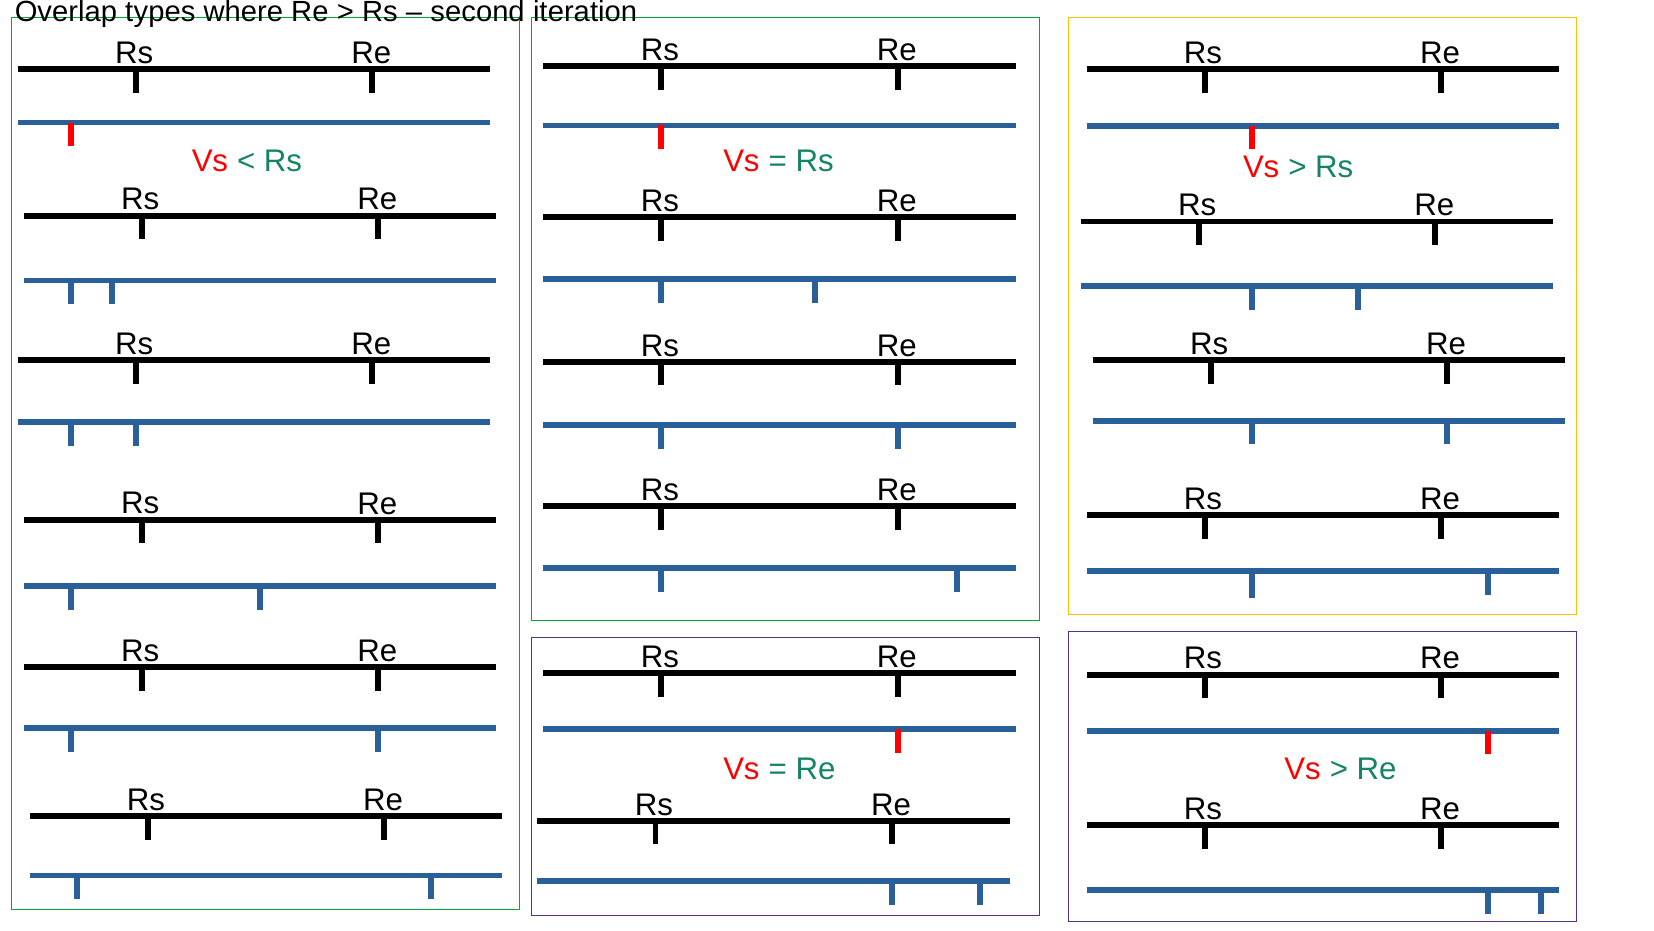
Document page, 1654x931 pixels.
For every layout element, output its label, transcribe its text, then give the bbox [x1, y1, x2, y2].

text_box Rs [1169, 28, 1238, 78]
text_box Rs [625, 631, 694, 637]
text_box Overlap types where Re > Rs – second iteration [0, 0, 653, 36]
text_box Vs > Re [1269, 744, 1418, 829]
text_box Re [862, 631, 932, 637]
text_box Vs = Re [708, 744, 857, 829]
text_box [1068, 631, 1577, 922]
text_box Re [1405, 28, 1476, 78]
text_box [531, 637, 1040, 916]
text_box [1068, 17, 1577, 615]
text_box [11, 36, 520, 910]
text_box [531, 17, 1040, 621]
text_box Vs > Rs [1228, 141, 1477, 227]
